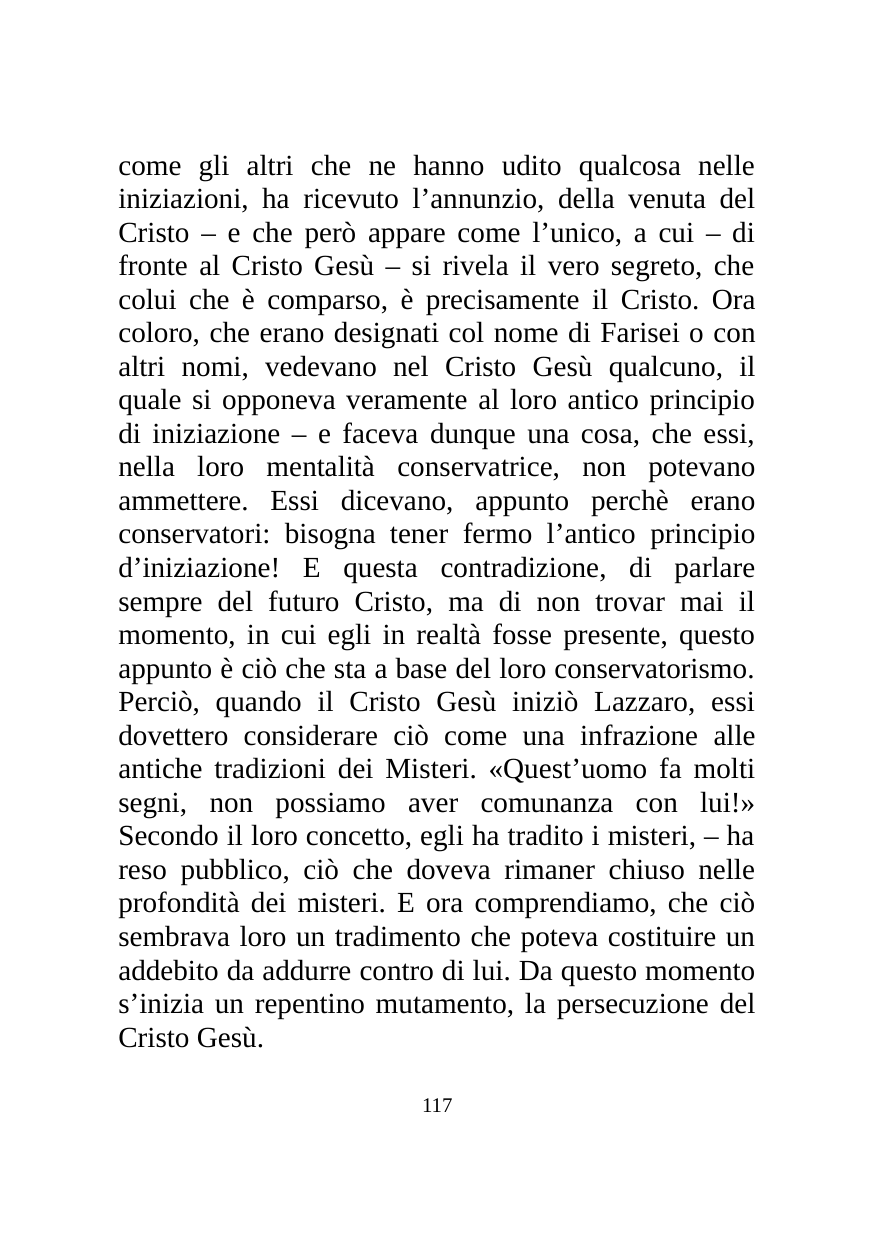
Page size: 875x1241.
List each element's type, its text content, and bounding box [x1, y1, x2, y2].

text come gli altri che ne hanno udito qualcosa nelle iniziazioni, ha ricevuto l’annunzio, della venuta del Cristo – e che però appare come l’unico, a cui – di fronte al Cristo Gesù – si rivela il vero segreto, che colui che è comparso, è precisamente il Cristo. Ora coloro, che erano designati col nome di Farisei o con altri nomi, vedevano nel Cristo Gesù qualcuno, il quale si opponeva veramente al loro antico principio di iniziazione – e faceva dunque una cosa, che essi, nella loro mentalità conservatrice, non potevano ammettere. Essi dicevano, appunto perchè erano conservatori: bisogna tener fermo l’antico principio d’iniziazione! E questa contradizione, di parlare sempre del futuro Cristo, ma di non trovar mai il momento, in cui egli in realtà fosse presente, questo appunto è ciò che sta a base del loro conservatorismo. Perciò, quando il Cristo Gesù iniziò Lazzaro, essi dovettero considerare ciò come una infrazione alle antiche tradizioni dei Misteri. «Quest’uomo fa molti segni, non possiamo aver comunanza con lui!» Secondo il loro concetto, egli ha tradito i misteri, – ha reso pubblico, ciò che doveva rimaner chiuso nelle profondità dei misteri. E ora comprendiamo, che ciò sembrava loro un tradimento che poteva costituire un addebito da addurre contro di lui. Da questo momento s’inizia un repentino mutamento, la persecuzione del Cristo Gesù. [118, 148, 756, 1053]
